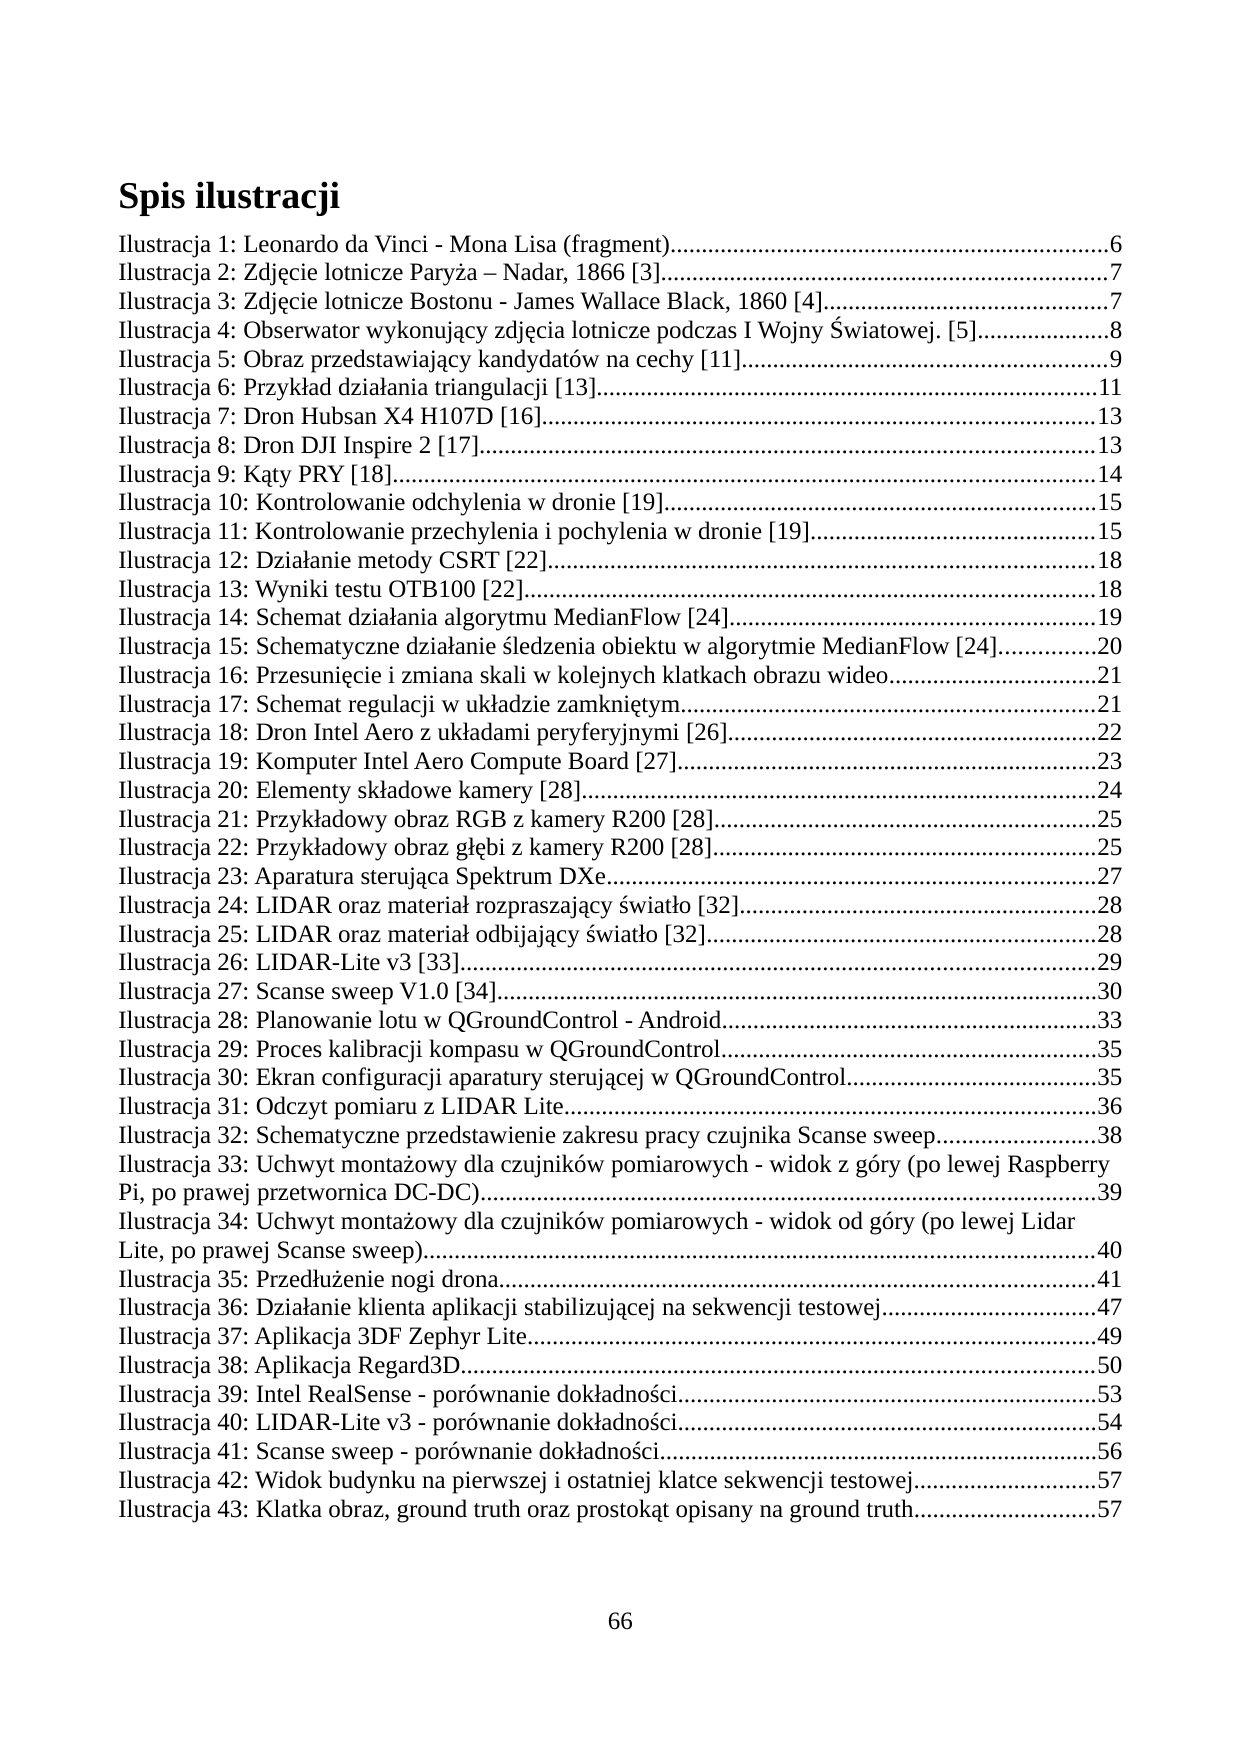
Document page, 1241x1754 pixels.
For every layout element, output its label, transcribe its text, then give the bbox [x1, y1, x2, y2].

text Ilustracja 43: Klatka obraz, ground truth oraz prostokąt opisany na ground truth 57 [118, 1494, 1122, 1522]
text Ilustracja 15: Schematyczne działanie śledzenia obiektu w algorytmie MedianFlow [24] 20 [118, 631, 1122, 660]
text Ilustracja 5: Obraz przedstawiający kandydatów na cechy [11] 9 [118, 344, 1122, 372]
text Ilustracja 20: Elementy składowe kamery [28] 24 [118, 775, 1122, 804]
text Ilustracja 4: Obserwator wykonujący zdjęcia lotnicze podczas I Wojny Światowej. [5] 8 [118, 315, 1122, 344]
text Ilustracja 22: Przykładowy obraz głębi z kamery R200 [28] 25 [118, 832, 1122, 861]
text Ilustracja 17: Schemat regulacji w układzie zamkniętym 21 [118, 689, 1122, 717]
text Ilustracja 10: Kontrolowanie odchylenia w dronie [19] 15 [118, 487, 1122, 516]
text Ilustracja 28: Planowanie lotu w QGroundControl - Android 33 [118, 1005, 1122, 1034]
text Ilustracja 42: Widok budynku na pierwszej i ostatniej klatce sekwencji testowej 57 [118, 1465, 1122, 1494]
text Ilustracja 40: LIDAR-Lite v3 - porównanie dokładności 54 [118, 1407, 1122, 1436]
text Ilustracja 41: Scanse sweep - porównanie dokładności 56 [118, 1436, 1122, 1465]
text Ilustracja 36: Działanie klienta aplikacji stabilizującej na sekwencji testowej 47 [118, 1292, 1122, 1321]
text Ilustracja 24: LIDAR oraz materiał rozpraszający światło [32] 28 [118, 890, 1122, 919]
text Ilustracja 13: Wyniki testu OTB100 [22] 18 [118, 574, 1122, 602]
text Ilustracja 1: Leonardo da Vinci - Mona Lisa (fragment) 6 [118, 229, 1122, 257]
text Ilustracja 26: LIDAR-Lite v3 [33] 29 [118, 947, 1122, 976]
subtitle Spis ilustracji [118, 173, 1122, 216]
text Ilustracja 30: Ekran configuracji aparatury sterującej w QGroundControl 35 [118, 1062, 1122, 1091]
text Ilustracja 21: Przykładowy obraz RGB z kamery R200 [28] 25 [118, 804, 1122, 832]
text Ilustracja 16: Przesunięcie i zmiana skali w kolejnych klatkach obrazu wideo 21 [118, 660, 1122, 689]
text Ilustracja 37: Aplikacja 3DF Zephyr Lite 49 [118, 1321, 1122, 1350]
text Ilustracja 25: LIDAR oraz materiał odbijający światło [32] 28 [118, 919, 1122, 947]
text Ilustracja 12: Działanie metody CSRT [22] 18 [118, 545, 1122, 574]
text Ilustracja 29: Proces kalibracji kompasu w QGroundControl 35 [118, 1034, 1122, 1062]
text Ilustracja 18: Dron Intel Aero z układami peryferyjnymi [26] 22 [118, 717, 1122, 746]
text Ilustracja 3: Zdjęcie lotnicze Bostonu - James Wallace Black, 1860 [4] 7 [118, 286, 1122, 315]
text Ilustracja 8: Dron DJI Inspire 2 [17] 13 [118, 430, 1122, 459]
text Ilustracja 35: Przedłużenie nogi drona 41 [118, 1264, 1122, 1292]
text Ilustracja 2: Zdjęcie lotnicze Paryża – Nadar, 1866 [3] 7 [118, 257, 1122, 286]
text Ilustracja 11: Kontrolowanie przechylenia i pochylenia w dronie [19] 15 [118, 516, 1122, 545]
text Ilustracja 6: Przykład działania triangulacji [13] 11 [118, 372, 1122, 401]
text Ilustracja 31: Odczyt pomiaru z LIDAR Lite 36 [118, 1091, 1122, 1120]
text Ilustracja 27: Scanse sweep V1.0 [34] 30 [118, 976, 1122, 1005]
text Ilustracja 33: Uchwyt montażowy dla czujników pomiarowych - widok z góry (po lewej Raspberry Pi, po prawej przetwornica DC-DC) 39 [118, 1149, 1122, 1206]
text Ilustracja 34: Uchwyt montażowy dla czujników pomiarowych - widok od góry (po lewej Lidar Lite, po prawej Scanse sweep) 40 [118, 1206, 1122, 1264]
text Ilustracja 19: Komputer Intel Aero Compute Board [27] 23 [118, 746, 1122, 775]
text Ilustracja 23: Aparatura sterująca Spektrum DXe 27 [118, 861, 1122, 890]
text Ilustracja 14: Schemat działania algorytmu MedianFlow [24] 19 [118, 602, 1122, 631]
text Ilustracja 9: Kąty PRY [18] 14 [118, 459, 1122, 487]
text Ilustracja 32: Schematyczne przedstawienie zakresu pracy czujnika Scanse sweep 38 [118, 1120, 1122, 1149]
text Ilustracja 38: Aplikacja Regard3D 50 [118, 1350, 1122, 1379]
text Ilustracja 39: Intel RealSense - porównanie dokładności 53 [118, 1379, 1122, 1407]
text Ilustracja 7: Dron Hubsan X4 H107D [16] 13 [118, 401, 1122, 430]
